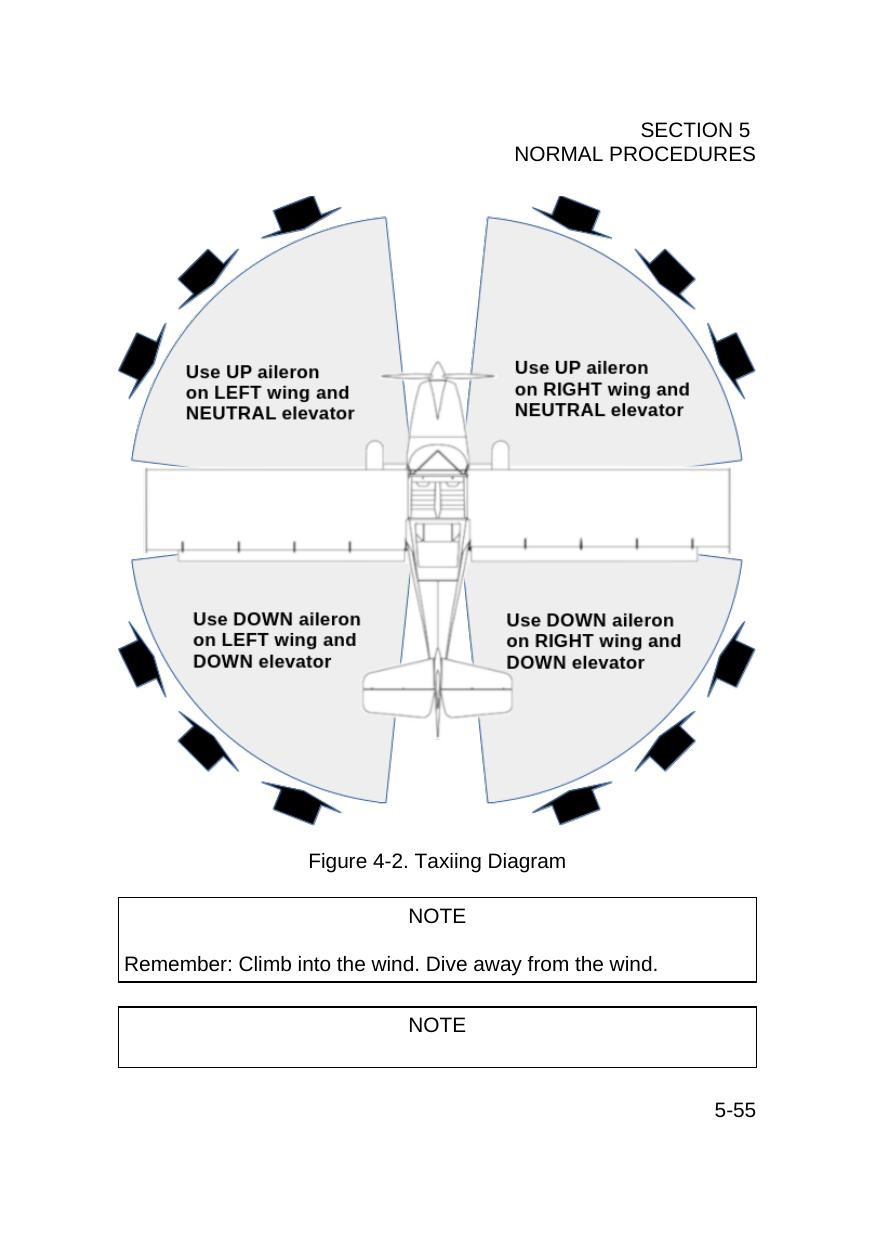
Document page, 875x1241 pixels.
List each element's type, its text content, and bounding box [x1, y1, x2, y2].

table_header NOTE [119, 1008, 756, 1067]
picture [118, 196, 756, 826]
table_header NOTE Remember: Climb into the wind. Dive away from the wind. [119, 898, 756, 981]
text Figure 4-2. Taxiing Diagram [118, 849, 756, 873]
